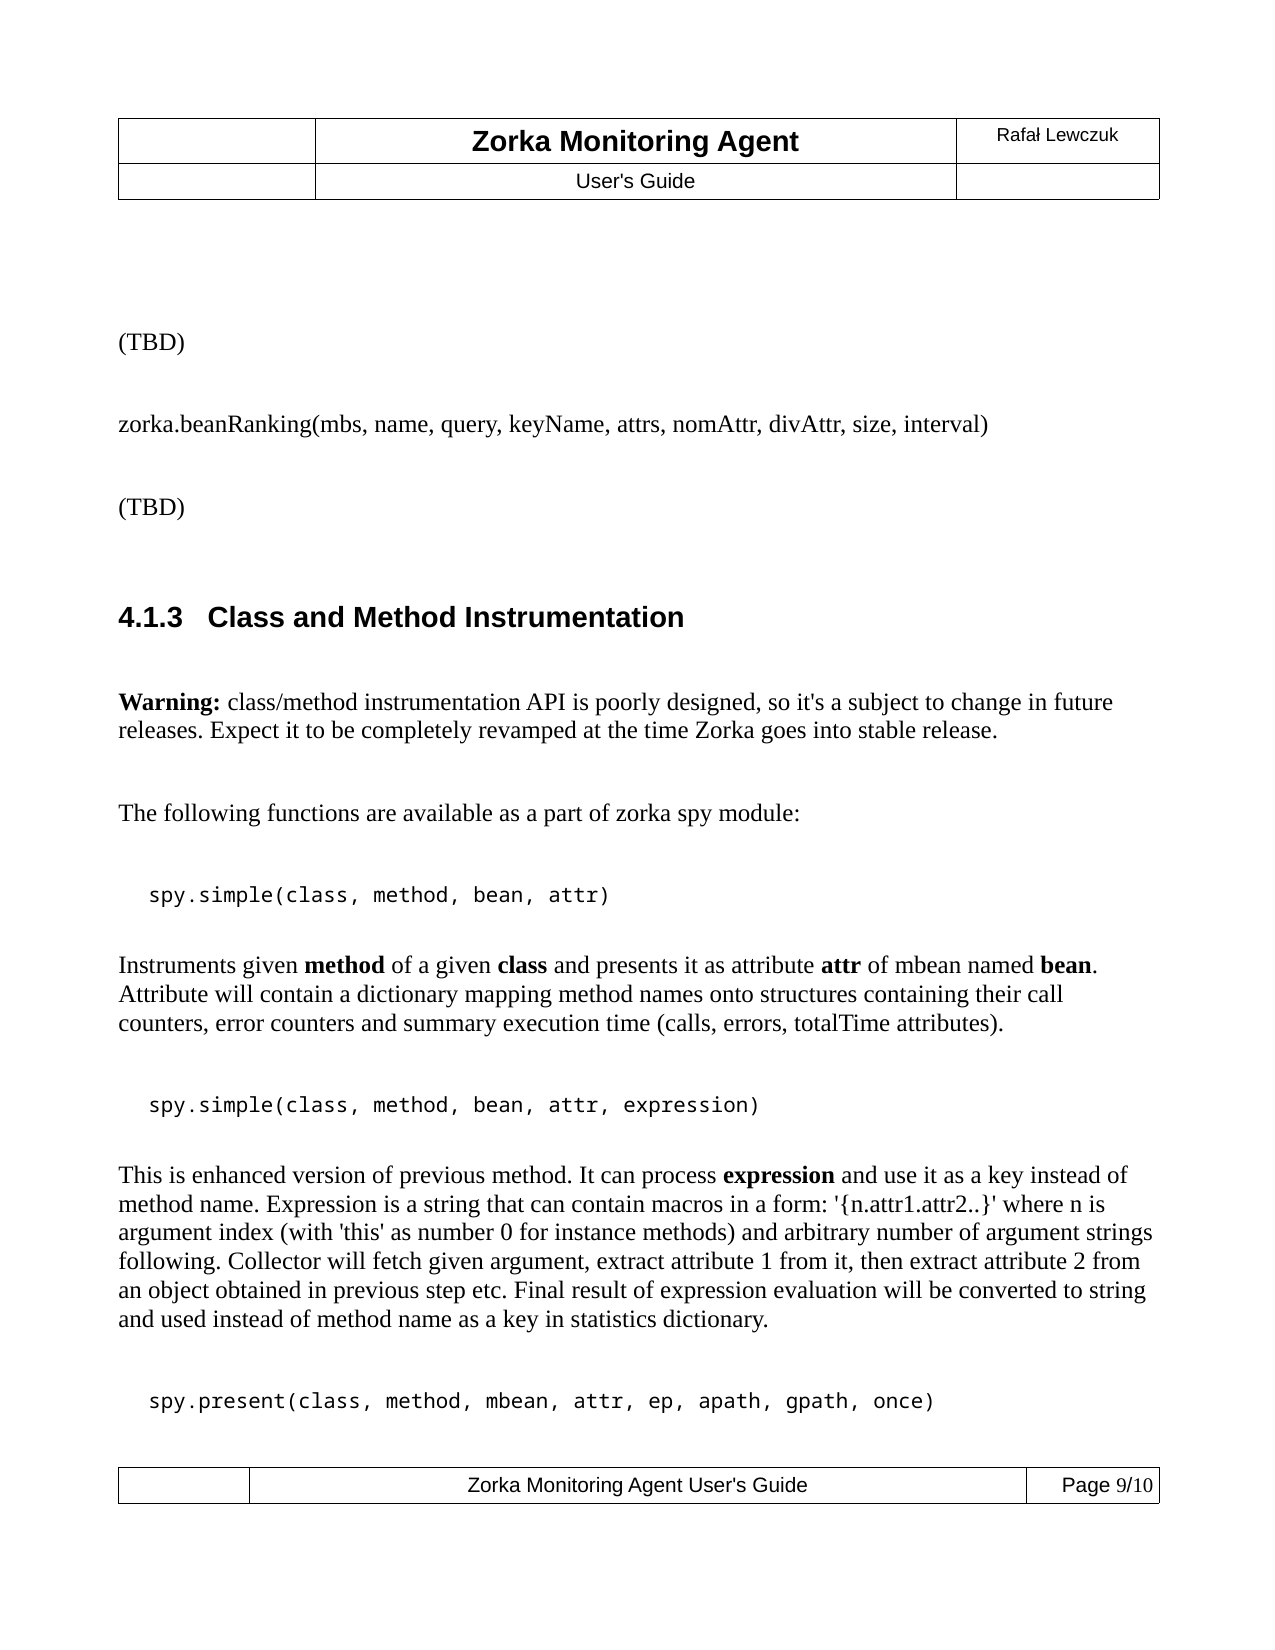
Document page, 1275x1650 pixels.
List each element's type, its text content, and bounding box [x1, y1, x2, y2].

text spy.simple(class, method, bean, attr) [148, 881, 1157, 909]
text The following functions are available as a part of zorka spy module: [118, 798, 1157, 827]
text spy.simple(class, method, bean, attr, expression) [148, 1090, 1157, 1119]
subtitle Class and Method Instrumentation [118, 599, 1157, 633]
text Warning: class/method instrumentation API is poorly designed, so it's a subject to change in future releases. Expect it to be completely revamped at the time Zorka goes into stable release. [118, 687, 1157, 744]
text spy.present(class, method, mbean, attr, ep, apath, gpath, once) [148, 1386, 1157, 1415]
text Instruments given method of a given class and presents it as attribute attr of mbean named bean. Attribute will contain a dictionary mapping method names onto structures containing their call counters, error counters and summary execution time (calls, errors, totalTime attributes). [118, 950, 1157, 1037]
text zorka.beanRanking(mbs, name, query, keyName, attrs, nomAttr, divAttr, size, interval) [118, 409, 1157, 438]
text (TBD) [118, 492, 1157, 521]
text (TBD) [118, 327, 1157, 356]
text This is enhanced version of previous method. It can process expression and use it as a key instead of method name. Expression is a string that can contain macros in a form: '{n.attr1.attr2..}' where n is argument index (with 'this' as number 0 for instance methods) and arbitrary number of argument strings following. Collector will fetch given argument, extract attribute 1 from it, then extract attribute 2 from an object obtained in previous step etc. Final result of expression evaluation will be converted to string and used instead of method name as a key in statistics dictionary. [118, 1160, 1157, 1332]
